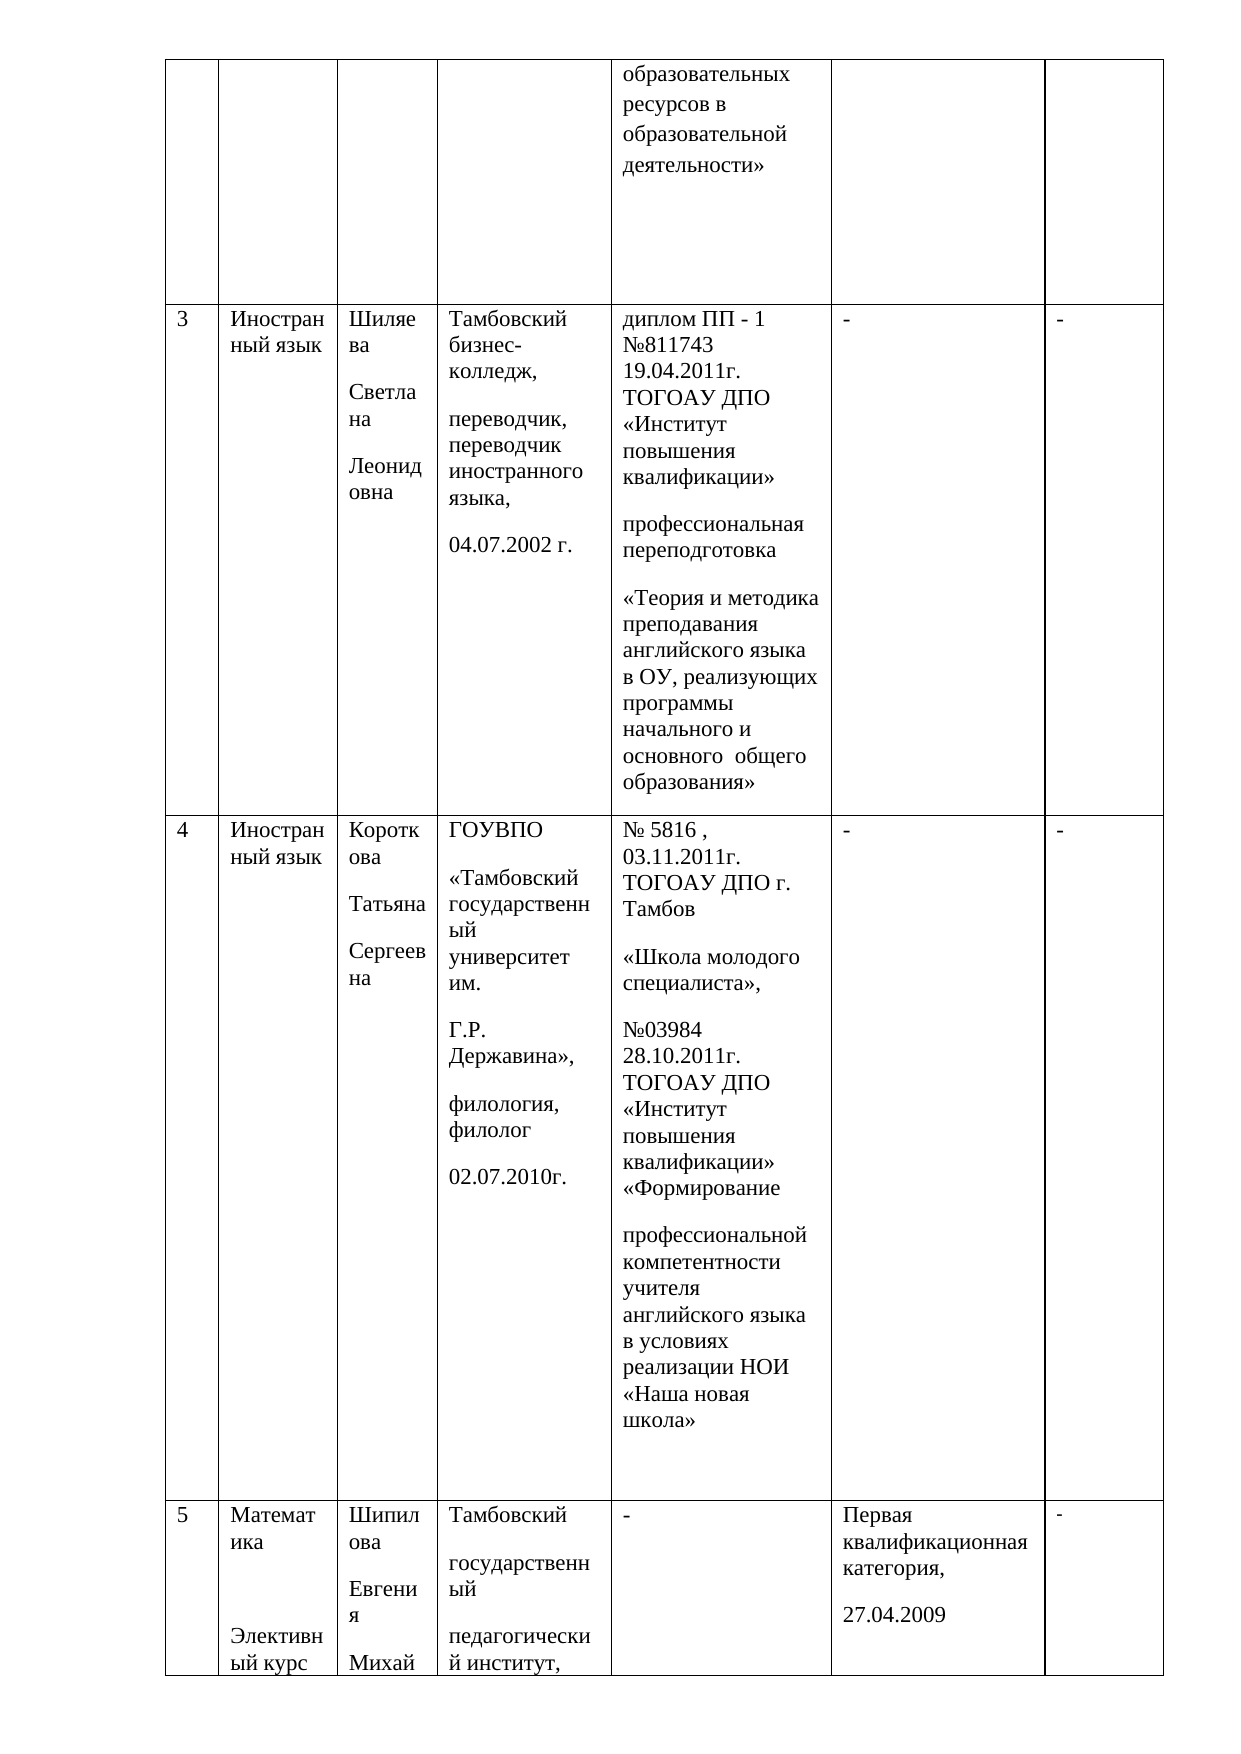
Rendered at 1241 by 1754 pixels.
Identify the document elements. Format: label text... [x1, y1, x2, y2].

table_cell - [1046, 1501, 1163, 1675]
table_cell - [1046, 60, 1163, 304]
table_cell Первая квалификационная категория, 27.04.2009 [832, 1501, 1044, 1675]
table_cell ГОУВПО «Тамбовский государственный университет им. Г.Р. Державина», филология, филолог 02.07.2010г. [438, 816, 611, 1500]
table_cell 3 [166, 305, 218, 815]
table_cell [832, 60, 1044, 304]
table_cell Тамбовский государственный педагогический институт, [438, 1501, 611, 1675]
table_cell [338, 60, 437, 304]
table_cell № 5816 , 03.11.2011г. ТОГОАУ ДПО г. Тамбов «Школа молодого специалиста», №03984 28.10.2011г. ТОГОАУ ДПО «Институт повышения квалификации» «Формирование профессиональной компетентности учителя английского языка в условиях реализации НОИ «Наша новая школа» [612, 816, 831, 1500]
table_cell [166, 60, 218, 304]
table_cell Короткова Татьяна Сергеевна [338, 816, 437, 1500]
table_cell Математика Элективный курс [219, 1501, 337, 1675]
table_cell образовательных ресурсов в образовательной деятельности» [612, 60, 831, 304]
table_cell Шипилова Евгения Михай [338, 1501, 437, 1675]
table_cell Иностранный язык [219, 305, 337, 815]
table_cell Шиляева Светлана Леонидовна [338, 305, 437, 815]
table_cell - [612, 1501, 831, 1675]
table_cell - [1046, 305, 1163, 815]
table_cell [438, 60, 611, 304]
table_cell Иностранный язык [219, 816, 337, 1500]
table_cell - [832, 305, 1044, 815]
table_cell [219, 60, 337, 304]
table_cell диплом ПП - 1 №811743 19.04.2011г. ТОГОАУ ДПО «Институт повышения квалификации» профессиональная переподготовка «Теория и методика преподавания английского языка в ОУ, реализующих программы начального и основного общего образования» [612, 305, 831, 815]
table_cell Тамбовский бизнес-колледж, переводчик, переводчик иностранного языка, 04.07.2002 г. [438, 305, 611, 815]
table_cell - [1046, 816, 1163, 1500]
table_cell - [832, 816, 1044, 1500]
table_cell 5 [166, 1501, 218, 1675]
table_cell 4 [166, 816, 218, 1500]
